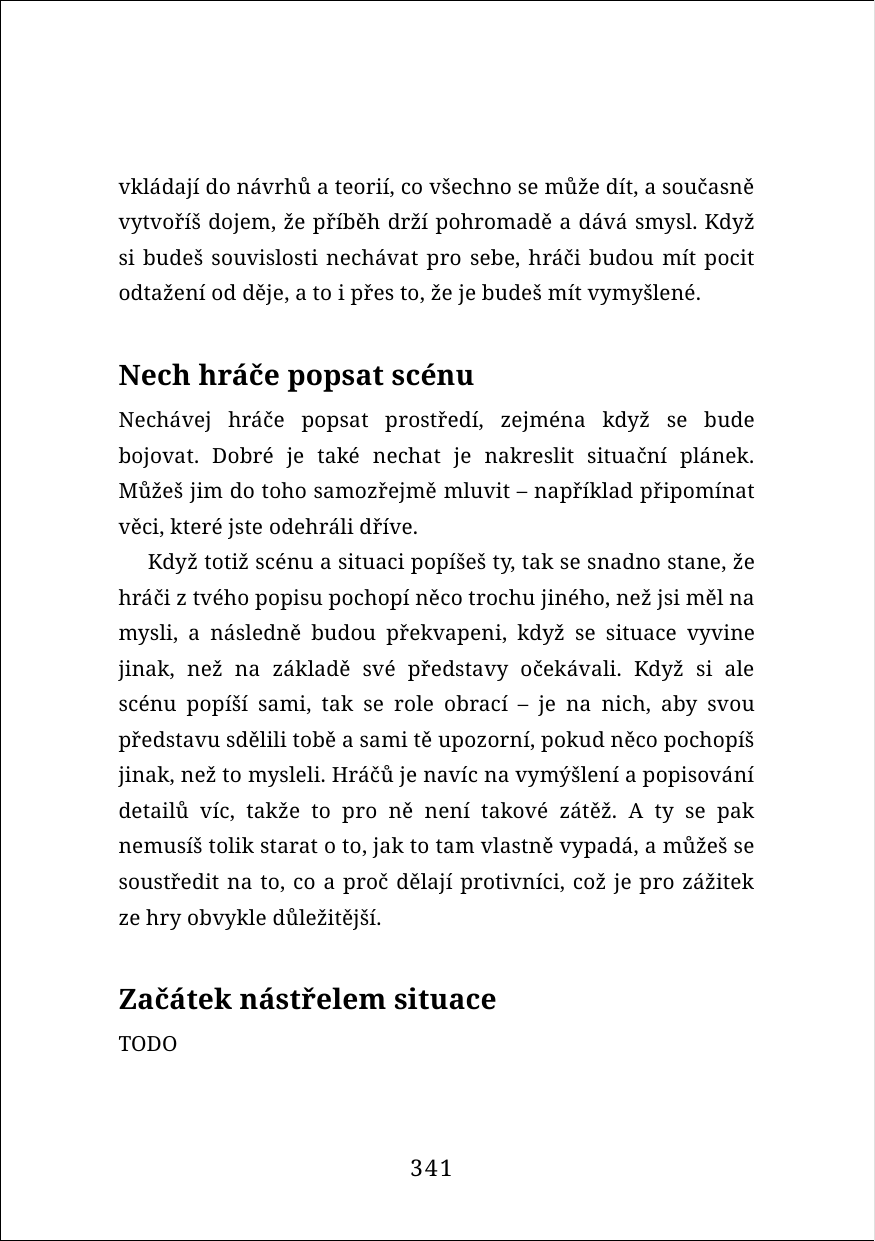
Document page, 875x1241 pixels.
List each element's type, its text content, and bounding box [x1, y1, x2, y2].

subtitle Začátek nástřelem situace [118, 979, 756, 1018]
text Nechávej hráče popsat prostředí, zejména když se bude bojovat. Dobré je také nechat je nakreslit situační plánek. Můžeš jim do toho samozřejmě mluvit – například připomínat věci, které jste odehráli dříve. Když totiž scénu a situaci popíšeš ty, tak se snadno stane, že hráči z tvého popisu pochopí něco trochu jiného, než jsi měl na mysli, a následně budou překvapeni, když se situace vyvine jinak, než na základě své představy očekávali. Když si ale scénu popíší sami, tak se role obrací – je na nich, aby svou představu sdělili tobě a sami tě upozorní, pokud něco pochopíš jinak, než to mysleli. Hráčů je navíc na vymýšlení a popisování detailů víc, takže to pro ně není takové zátěž. A ty se pak nemusíš tolik starat o to, jak to tam vlastně vypadá, a můžeš se soustředit na to, co a proč dělají protivníci, což je pro zážitek ze hry obvykle důležitější. [118, 405, 756, 931]
subtitle Nech hráče popsat scénu [118, 355, 756, 393]
text vkládají do návrhů a teorií, co všechno se může dít, a současně vytvoříš dojem, že příběh drží pohromadě a dává smysl. Když si budeš souvislosti nechávat pro sebe, hráči budou mít pocit odtažení od děje, a to i přes to, že je budeš mít vymyšlené. [118, 172, 756, 307]
text TODO [118, 1029, 756, 1058]
